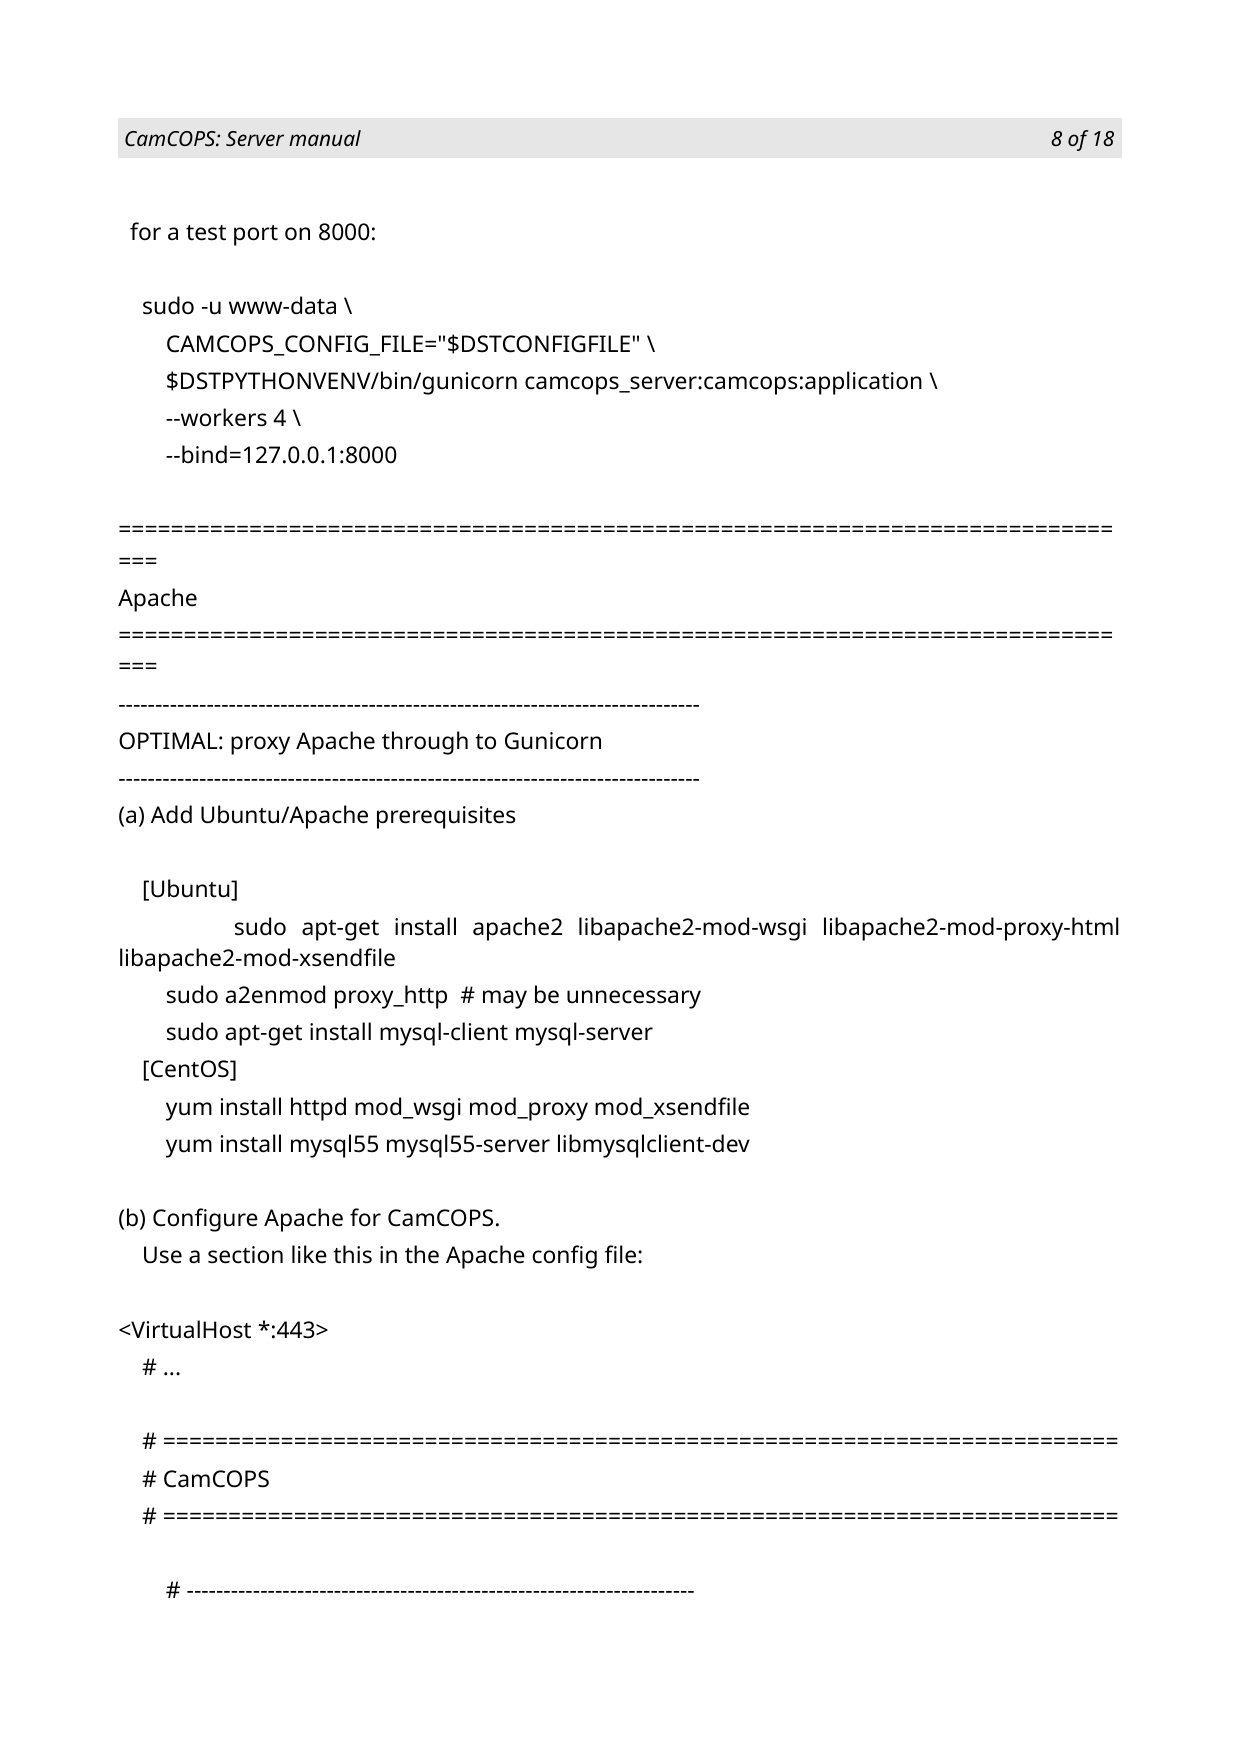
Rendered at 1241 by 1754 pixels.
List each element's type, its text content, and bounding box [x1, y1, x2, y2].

text sudo apt-get install mysql-client mysql-server [118, 1016, 1122, 1047]
text OPTIMAL: proxy Apache through to Gunicorn [118, 725, 1122, 756]
text ------------------------------------------------------------------------------- [118, 762, 1122, 793]
text (a) Add Ubuntu/Apache prerequisites [118, 799, 1122, 830]
text # CamCOPS [118, 1462, 1122, 1494]
text sudo -u www-data \ [118, 290, 1122, 322]
text --bind=127.0.0.1:8000 [118, 439, 1122, 470]
text CAMCOPS_CONFIG_FILE="$DSTCONFIGFILE" \ [118, 327, 1122, 359]
text =============================================================================== [118, 619, 1122, 682]
text ------------------------------------------------------------------------------- [118, 687, 1122, 719]
text <VirtualHost *:443> [118, 1314, 1122, 1345]
text sudo a2enmod proxy_http # may be unnecessary [118, 979, 1122, 1010]
text $DSTPYTHONVENV/bin/gunicorn camcops_server:camcops:application \ [118, 365, 1122, 396]
text # --------------------------------------------------------------------- [118, 1574, 1122, 1605]
text yum install httpd mod_wsgi mod_proxy mod_xsendfile [118, 1091, 1122, 1122]
text for a test port on 8000: [118, 216, 1122, 247]
text =============================================================================== [118, 513, 1122, 576]
text --workers 4 \ [118, 402, 1122, 433]
text # ========================================================================= [118, 1425, 1122, 1457]
text # ... [118, 1351, 1122, 1382]
text [CentOS] [118, 1053, 1122, 1085]
text # ========================================================================= [118, 1500, 1122, 1531]
text [Ubuntu] [118, 873, 1122, 905]
text Use a section like this in the Apache config file: [118, 1239, 1122, 1271]
text yum install mysql55 mysql55-server libmysqlclient-dev [118, 1128, 1122, 1159]
text Apache [118, 582, 1122, 613]
text (b) Configure Apache for CamCOPS. [118, 1202, 1122, 1233]
text sudo apt-get install apache2 libapache2-mod-wsgi libapache2-mod-proxy-html libapache2-mod-xsendfile [118, 911, 1122, 973]
